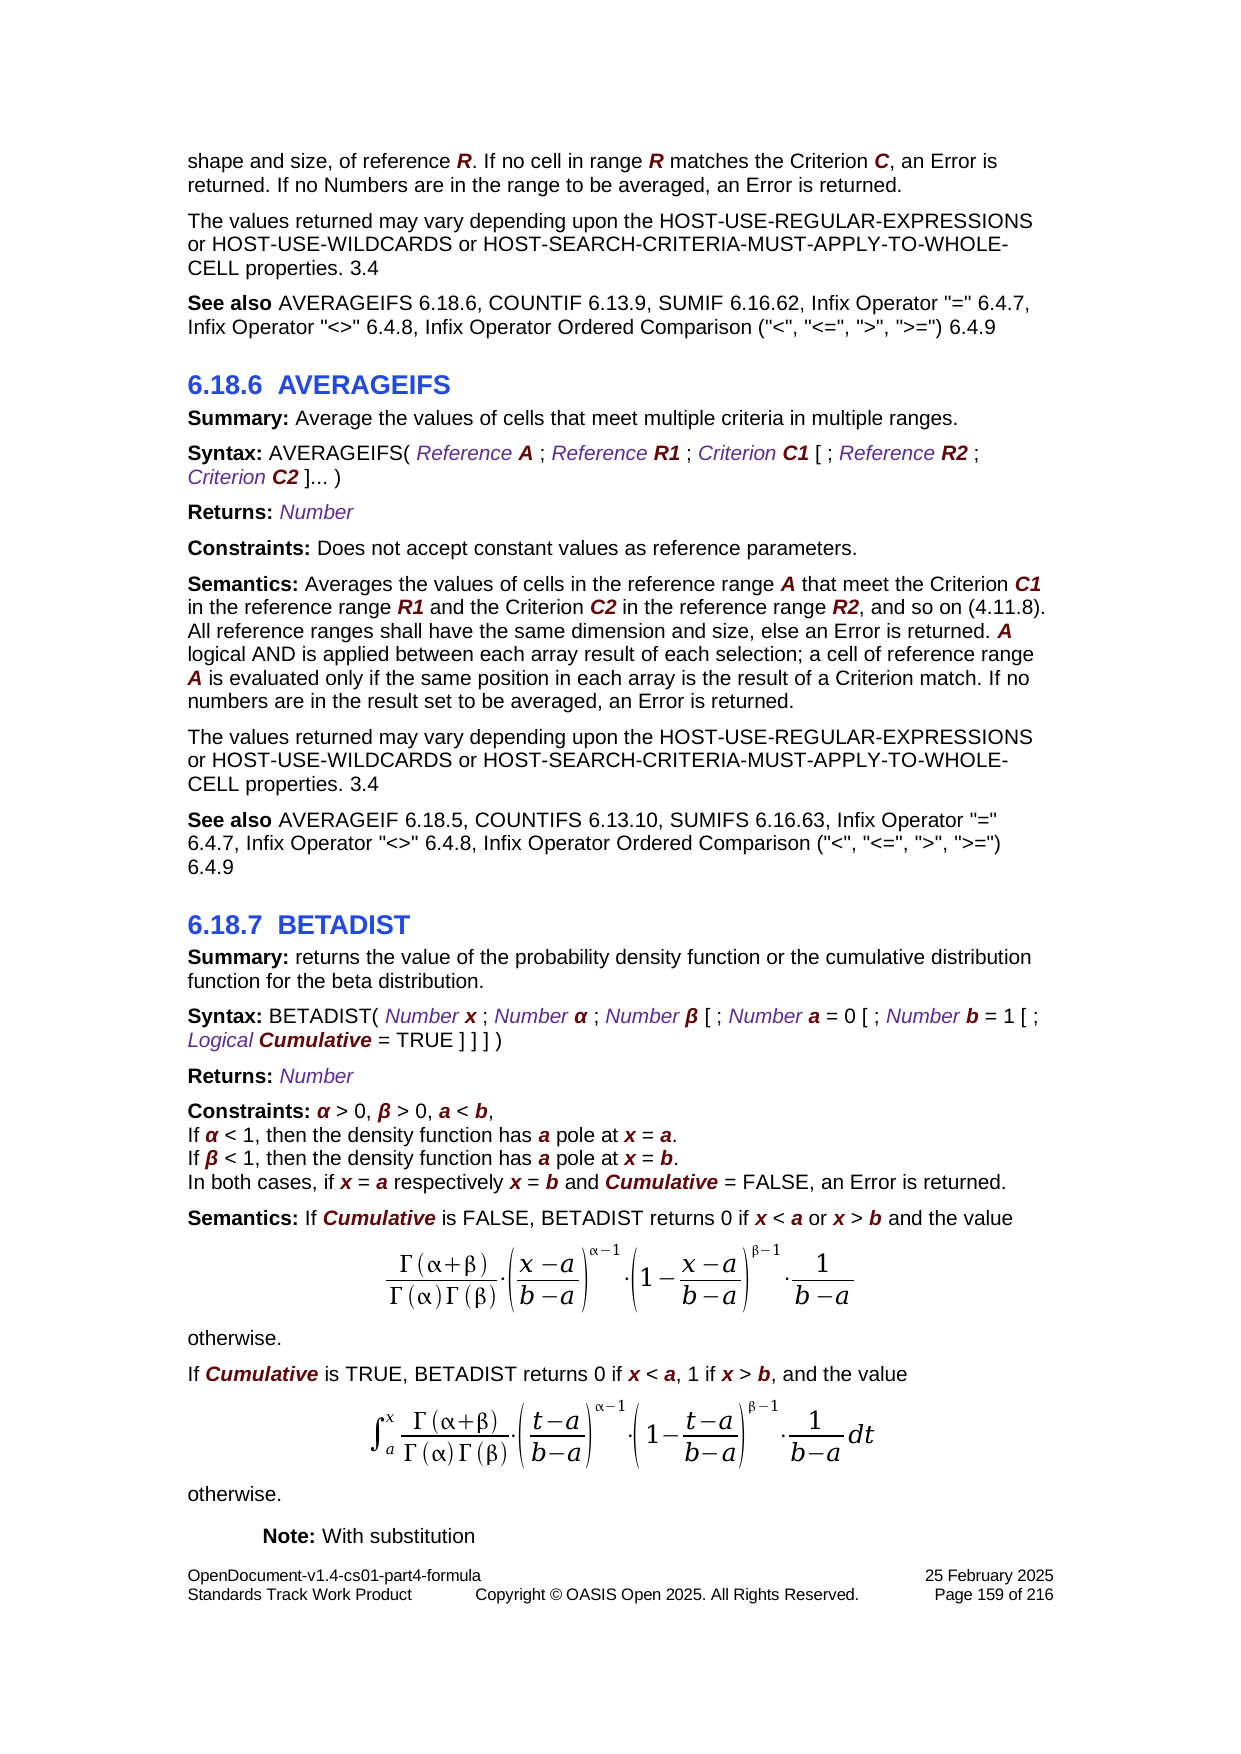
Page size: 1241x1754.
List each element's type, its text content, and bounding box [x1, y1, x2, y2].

text Semantics: If Cumulative is FALSE, BETADIST returns 0 if x < a or x > b and the value [187, 1206, 1053, 1229]
text See also AVERAGEIFS 6.18.6, COUNTIF 6.13.9, SUMIF 6.16.62, Infix Operator "=" 6.4.7, Infix Operator "<>" 6.4.8, Infix Operator Ordered Comparison ("<", "<=", ">", ">=") 6.4.9 [187, 292, 1053, 339]
text Returns: Number [187, 501, 1053, 524]
text Semantics: Averages the values of cells in the reference range A that meet the Criterion C1 in the reference range R1 and the Criterion C2 in the reference range R2, and so on (4.11.8). All reference ranges shall have the same dimension and size, else an Error is returned. A logical AND is applied between each array result of each selection; a cell of reference range A is evaluated only if the same position in each array is the result of a Criterion match. If no numbers are in the result set to be averaged, an Error is returned. [187, 572, 1053, 713]
text If Cumulative is TRUE, BETADIST returns 0 if x < a, 1 if x > b, and the value [187, 1362, 1053, 1386]
text Summary: returns the value of the probability density function or the cumulative distribution function for the beta distribution. [187, 946, 1053, 993]
text The values returned may vary depending upon the HOST-USE-REGULAR-EXPRESSIONS or HOST-USE-WILDCARDS or HOST-SEARCH-CRITERIA-MUST-APPLY-TO-WHOLE-CELL properties. 3.4 [187, 725, 1053, 796]
text Returns: Number [187, 1064, 1053, 1088]
text shape and size, of reference R. If no cell in range R matches the Criterion C, an Error is returned. If no Numbers are in the range to be averaged, an Error is returned. [187, 150, 1053, 197]
text Note: With substitution [262, 1525, 978, 1548]
text Summary: Average the values of cells that meet multiple criteria in multiple ranges. [187, 406, 1053, 429]
text otherwise. [187, 1327, 1053, 1350]
subtitle AVERAGEIFS [187, 370, 1053, 400]
text See also AVERAGEIF 6.18.5, COUNTIFS 6.13.10, SUMIFS 6.16.63, Infix Operator "=" 6.4.7, Infix Operator "<>" 6.4.8, Infix Operator Ordered Comparison ("<", "<=", ">", ">=") 6.4.9 [187, 808, 1053, 879]
text Syntax: AVERAGEIFS( Reference A ; Reference R1 ; Criterion C1 [ ; Reference R2 ; Criterion C2 ]... ) [187, 442, 1053, 489]
text otherwise. [187, 1483, 1053, 1506]
subtitle BETADIST [187, 910, 1053, 940]
text Syntax: BETADIST( Number x ; Number α ; Number β [ ; Number a = 0 [ ; Number b = 1 [ ; Logical Cumulative = TRUE ] ] ] ) [187, 1005, 1053, 1052]
text Constraints: Does not accept constant values as reference parameters. [187, 536, 1053, 560]
text Constraints: α > 0, β > 0, a < b, If α < 1, then the density function has a pole at x = a. If β < 1, then the density function has a pole at x = b. In both cases, if x = a respectively x = b and Cumulative = FALSE, an Error is returned. [187, 1100, 1053, 1194]
text The values returned may vary depending upon the HOST-USE-REGULAR-EXPRESSIONS or HOST-USE-WILDCARDS or HOST-SEARCH-CRITERIA-MUST-APPLY-TO-WHOLE-CELL properties. 3.4 [187, 209, 1053, 280]
